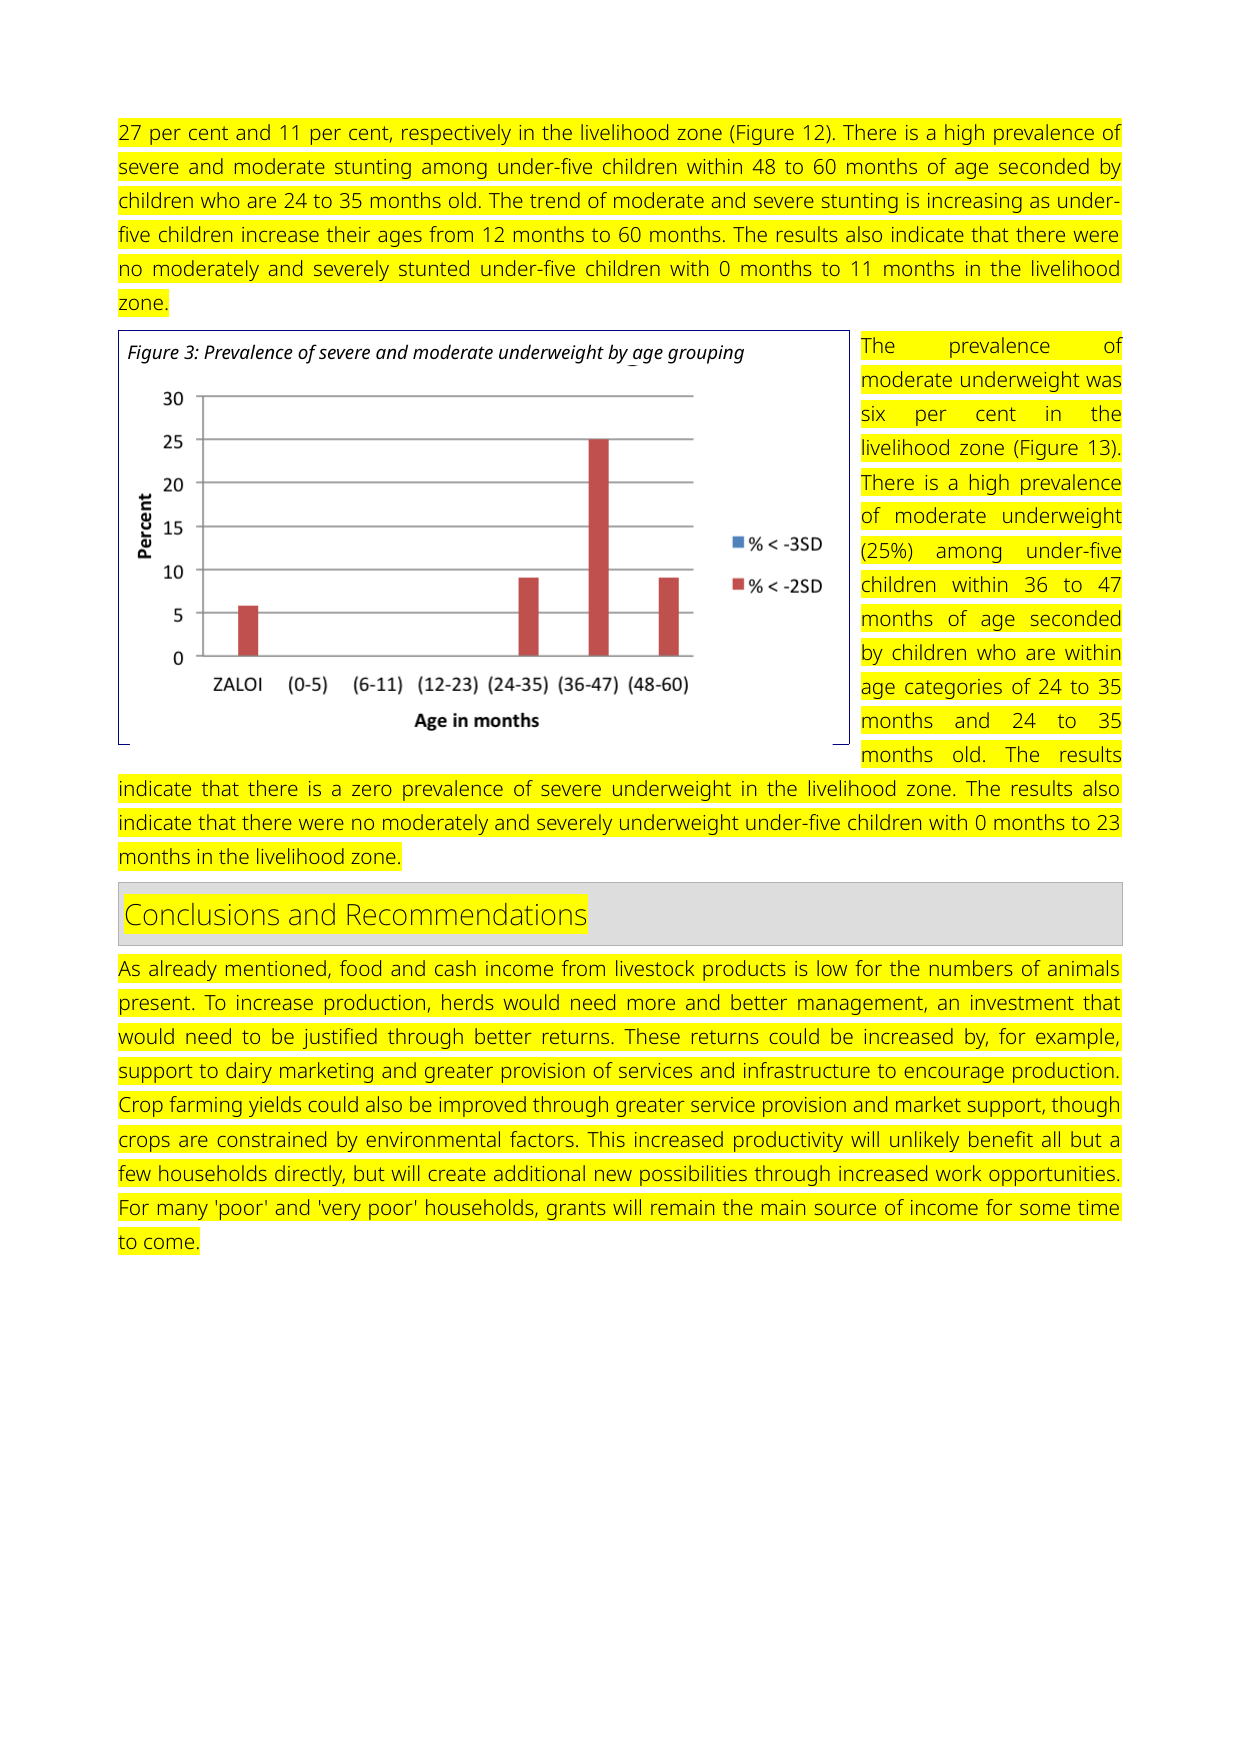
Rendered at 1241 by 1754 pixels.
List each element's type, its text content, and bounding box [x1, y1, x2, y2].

text The prevalence of moderate underweight was six per cent in the livelihood zone (Figure 13). There is a high prevalence of moderate underweight (25%) among under-five children within 36 to 47 months of age seconded by children who are within age categories of 24 to 35 months and 24 to 35 months old. The results indicate that there is a zero prevalence of severe underweight in the livelihood zone. The results also indicate that there were no moderately and severely underweight under-five children with 0 months to 23 months in the livelihood zone. [118, 331, 1122, 871]
text 27 per cent and 11 per cent, respectively in the livelihood zone (Figure 12). There is a high prevalence of severe and moderate stunting among under-five children within 48 to 60 months of age seconded by children who are 24 to 35 months old. The trend of moderate and severe stunting is increasing as under-five children increase their ages from 12 months to 60 months. The results also indicate that there were no moderately and severely stunted under-five children with 0 months to 11 months in the livelihood zone. [118, 118, 1122, 317]
text Figure 3: Prevalence of severe and moderate underweight by age grouping [127, 339, 840, 365]
text As already mentioned, food and cash income from livestock products is low for the numbers of animals present. To increase production, herds would need more and better management, an investment that would need to be justified through better returns. These returns could be increased by, for example, support to dairy marketing and greater provision of services and infrastructure to encourage production. Crop farming yields could also be improved through greater service provision and market support, though crops are constrained by environmental factors. This increased productivity will unlikely benefit all but a few households directly, but will create additional new possibilities through increased work opportunities. For many 'poor' and 'very poor' households, grants will remain the main source of income for some time to come. [118, 954, 1122, 1255]
picture [129, 365, 833, 745]
table_header Conclusions and Recommendations [119, 883, 1122, 945]
